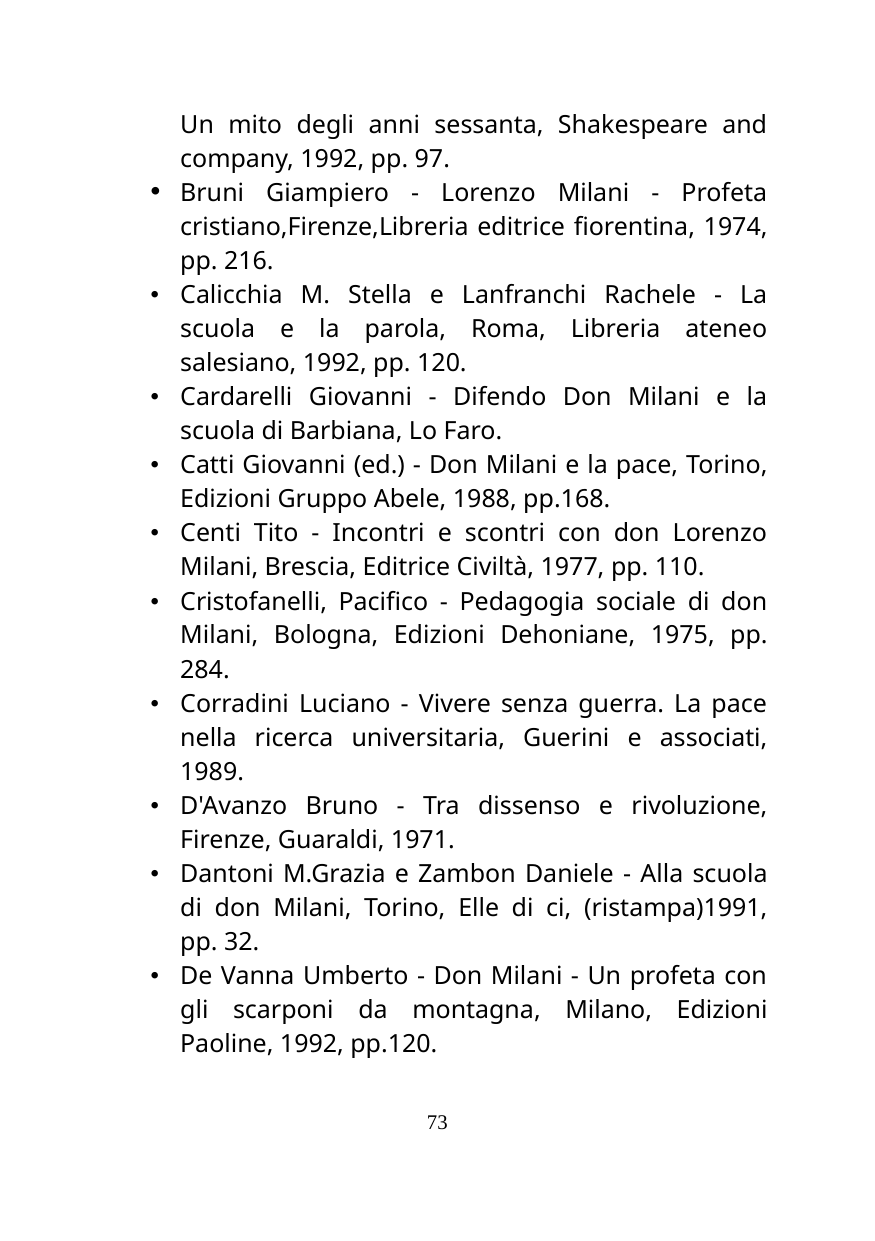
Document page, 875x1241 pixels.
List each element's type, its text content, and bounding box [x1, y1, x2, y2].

list De Vanna Umberto - Don Milani - Un profeta con gli scarponi da montagna, Milano, Edizioni Paoline, 1992, pp.120. [150, 958, 768, 1060]
list Dantoni M.Grazia e Zambon Daniele - Alla scuola di don Milani, Torino, Elle di ci, (ristampa)1991, pp. 32. [150, 856, 768, 958]
list Calicchia M. Stella e Lanfranchi Rachele - La scuola e la parola, Roma, Libreria ateneo salesiano, 1992, pp. 120. [150, 277, 768, 379]
list Catti Giovanni (ed.) - Don Milani e la pace, Torino, Edizioni Gruppo Abele, 1988, pp.168. [150, 447, 768, 515]
list D'Avanzo Bruno - Tra dissenso e rivoluzione, Firenze, Guaraldi, 1971. [150, 787, 768, 856]
list Un mito degli anni sessanta, Shakespeare and company, 1992, pp. 97. [150, 106, 768, 174]
list Corradini Luciano - Vivere senza guerra. La pace nella ricerca universitaria, Guerini e associati, 1989. [150, 685, 768, 787]
list Centi Tito - Incontri e scontri con don Lorenzo Milani, Brescia, Editrice Civiltà, 1977, pp. 110. [150, 515, 768, 583]
list Bruni Giampiero - Lorenzo Milani - Profeta cristiano,Firenze,Libreria editrice fiorentina, 1974, pp. 216. [150, 174, 768, 277]
list Cristofanelli, Pacifico - Pedagogia sociale di don Milani, Bologna, Edizioni Dehoniane, 1975, pp. 284. [150, 583, 768, 685]
list Cardarelli Giovanni - Difendo Don Milani e la scuola di Barbiana, Lo Faro. [150, 379, 768, 447]
